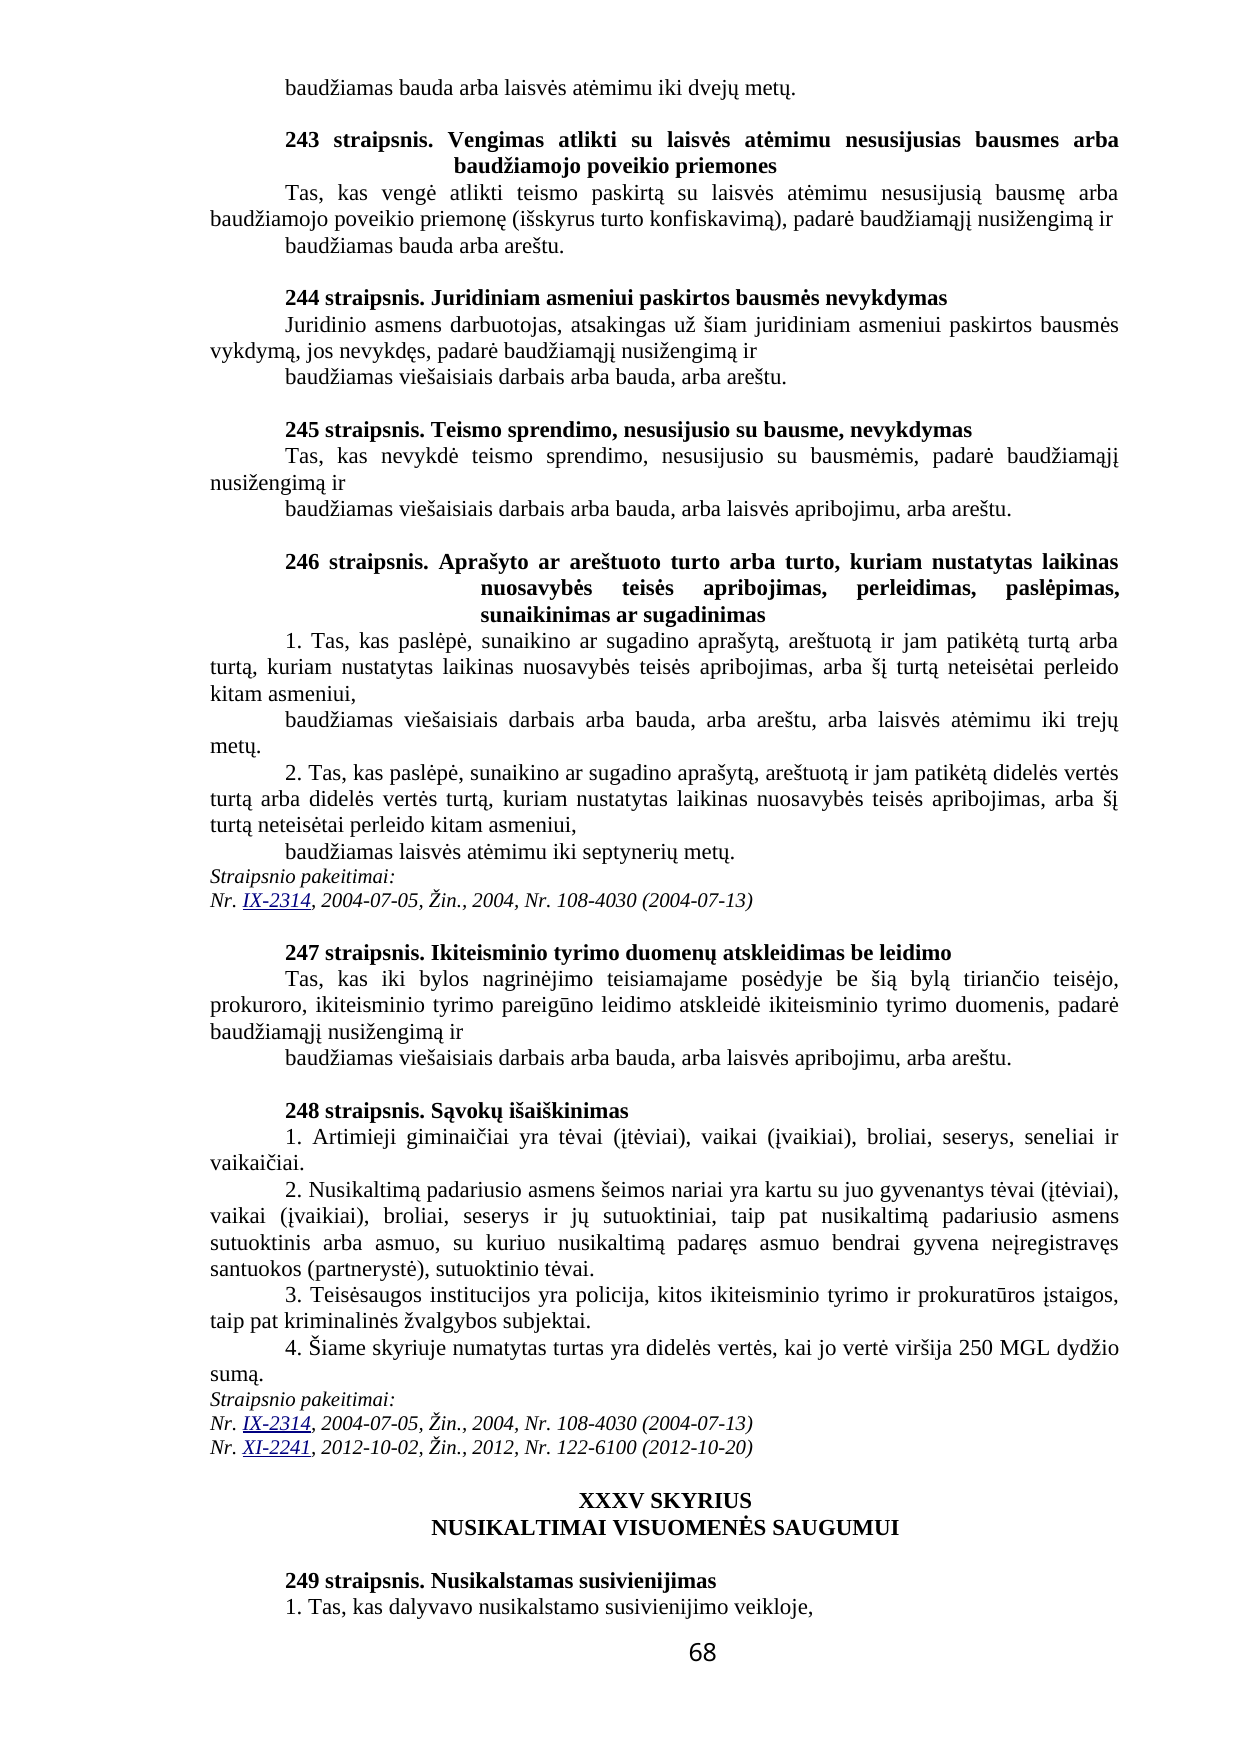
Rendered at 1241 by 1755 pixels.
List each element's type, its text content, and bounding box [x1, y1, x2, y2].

text baudžiamas viešaisiais darbais arba bauda, arba laisvės apribojimu, arba areštu. [210, 495, 1120, 522]
text 245 straipsnis. Teismo sprendimo, nesusijusio su bausme, nevykdymas [210, 416, 1120, 442]
text Nr. IX-2314, 2004-07-05, Žin., 2004, Nr. 108-4030 (2004-07-13) [210, 888, 1120, 912]
text baudžiamas viešaisiais darbais arba bauda, arba laisvės apribojimu, arba areštu. [210, 1044, 1120, 1070]
text 246 straipsnis. Aprašyto ar areštuoto turto arba turto, kuriam nustatytas laikinas nuosavybės teisės apribojimas, perleidimas, paslėpimas, sunaikinimas ar sugadinimas [285, 548, 1120, 627]
text Nr. IX-2314, 2004-07-05, Žin., 2004, Nr. 108-4030 (2004-07-13) [210, 1411, 1120, 1435]
text 244 straipsnis. Juridiniam asmeniui paskirtos bausmės nevykdymas [210, 284, 1120, 311]
text 2. Nusikaltimą padariusio asmens šeimos nariai yra kartu su juo gyvenantys tėvai (įtėviai), vaikai (įvaikiai), broliai, seserys ir jų sutuoktiniai, taip pat nusikaltimą padariusio asmens sutuoktinis arba asmuo, su kuriuo nusikaltimą padaręs asmuo bendrai gyvena neįregistravęs santuokos (partnerystė), sutuoktinio tėvai. [210, 1176, 1120, 1281]
text baudžiamas bauda arba areštu. [210, 232, 1120, 258]
text NUSIKALTIMAI VISUOMENĖS SAUGUMUI [210, 1514, 1120, 1540]
text baudžiamas viešaisiais darbais arba bauda, arba areštu, arba laisvės atėmimu iki trejų metų. [210, 706, 1120, 759]
text 4. Šiame skyriuje numatytas turtas yra didelės vertės, kai jo vertė viršija 250 MGL dydžio sumą. [210, 1334, 1120, 1387]
text baudžiamas bauda arba laisvės atėmimu iki dvejų metų. [210, 73, 1120, 100]
text 247 straipsnis. Ikiteisminio tyrimo duomenų atskleidimas be leidimo [210, 939, 1120, 965]
text Nr. XI-2241, 2012-10-02, Žin., 2012, Nr. 122-6100 (2012-10-20) [210, 1435, 1120, 1459]
text baudžiamas laisvės atėmimu iki septynerių metų. [210, 838, 1120, 864]
text 1. Artimieji giminaičiai yra tėvai (įtėviai), vaikai (įvaikiai), broliai, seserys, seneliai ir vaikaičiai. [210, 1123, 1120, 1176]
text Tas, kas nevykdė teismo sprendimo, nesusijusio su bausmėmis, padarė baudžiamąjį nusižengimą ir [210, 442, 1120, 495]
text 1. Tas, kas dalyvavo nusikalstamo susivienijimo veikloje, [210, 1593, 1120, 1619]
text Tas, kas vengė atlikti teismo paskirtą su laisvės atėmimu nesusijusią bausmę arba baudžiamojo poveikio priemonę (išskyrus turto konfiskavimą), padarė baudžiamąjį nusižengimą ir [210, 179, 1120, 232]
text Juridinio asmens darbuotojas, atsakingas už šiam juridiniam asmeniui paskirtos bausmės vykdymą, jos nevykdęs, padarė baudžiamąjį nusižengimą ir [210, 311, 1120, 363]
text Tas, kas iki bylos nagrinėjimo teisiamajame posėdyje be šią bylą tiriančio teisėjo, prokuroro, ikiteisminio tyrimo pareigūno leidimo atskleidė ikiteisminio tyrimo duomenis, padarė baudžiamąjį nusižengimą ir [210, 965, 1120, 1044]
text 243 straipsnis. Vengimas atlikti su laisvės atėmimu nesusijusias bausmes arba baudžiamojo poveikio priemones [285, 126, 1120, 179]
text 249 straipsnis. Nusikalstamas susivienijimas [210, 1567, 1120, 1593]
text Straipsnio pakeitimai: [210, 864, 1120, 888]
text 3. Teisėsaugos institucijos yra policija, kitos ikiteisminio tyrimo ir prokuratūros įstaigos, taip pat kriminalinės žvalgybos subjektai. [210, 1281, 1120, 1334]
text 1. Tas, kas paslėpė, sunaikino ar sugadino aprašytą, areštuotą ir jam patikėtą turtą arba turtą, kuriam nustatytas laikinas nuosavybės teisės apribojimas, arba šį turtą neteisėtai perleido kitam asmeniui, [210, 627, 1120, 706]
text 248 straipsnis. Sąvokų išaiškinimas [210, 1097, 1120, 1123]
text 2. Tas, kas paslėpė, sunaikino ar sugadino aprašytą, areštuotą ir jam patikėtą didelės vertės turtą arba didelės vertės turtą, kuriam nustatytas laikinas nuosavybės teisės apribojimas, arba šį turtą neteisėtai perleido kitam asmeniui, [210, 759, 1120, 838]
subtitle XXXV SKYRIUS [210, 1488, 1120, 1514]
text Straipsnio pakeitimai: [210, 1387, 1120, 1411]
text baudžiamas viešaisiais darbais arba bauda, arba areštu. [210, 363, 1120, 390]
